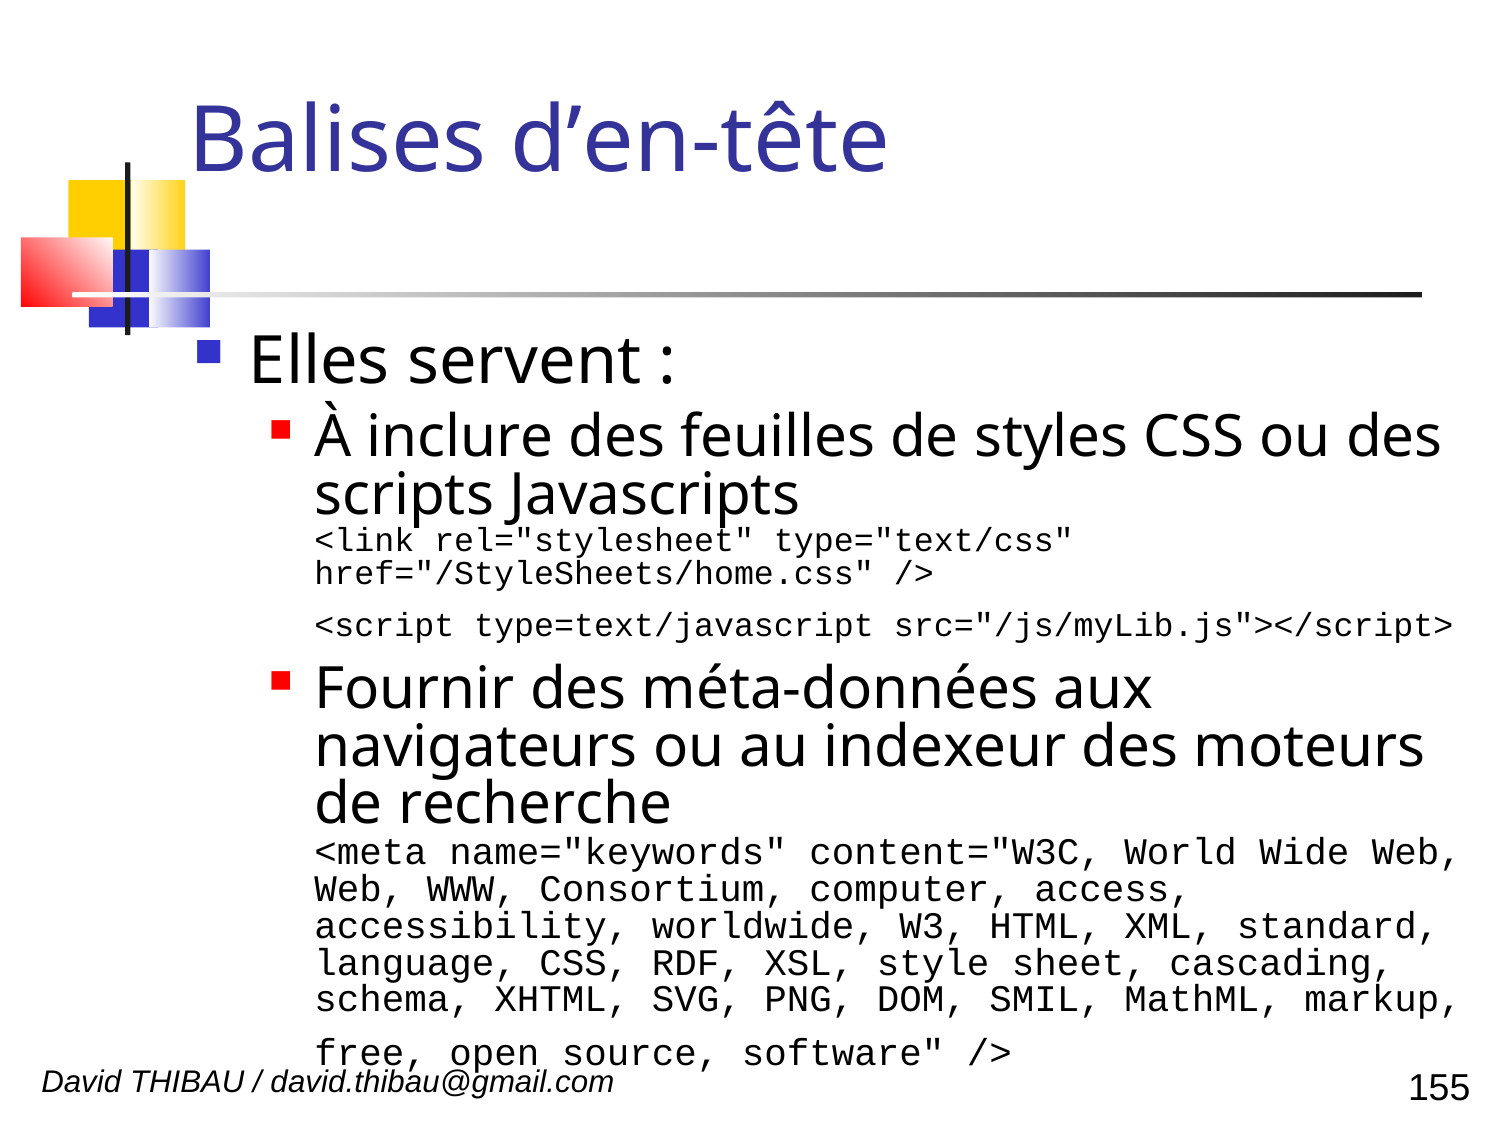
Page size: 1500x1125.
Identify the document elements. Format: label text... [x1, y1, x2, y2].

list Elles servent : À inclure des feuilles de styles CSS ou des scripts Javascripts <link rel="stylesheet" type="text/css" href="/StyleSheets/home.css" /> <script type=text/javascript src="/js/myLib.js"></script> Fournir des méta-données aux navigateurs ou au indexeur des moteurs de recherche <meta name="keywords" content="W3C, World Wide Web, Web, WWW, Consortium, computer, access, accessibility, worldwide, W3, HTML, XML, standard, language, CSS, RDF, XSL, style sheet, cascading, schema, XHTML, SVG, PNG, DOM, SMIL, MathML, markup, free, open source, software" /> [193, 330, 1469, 1077]
title Balises d’en-tête [188, 13, 1467, 275]
